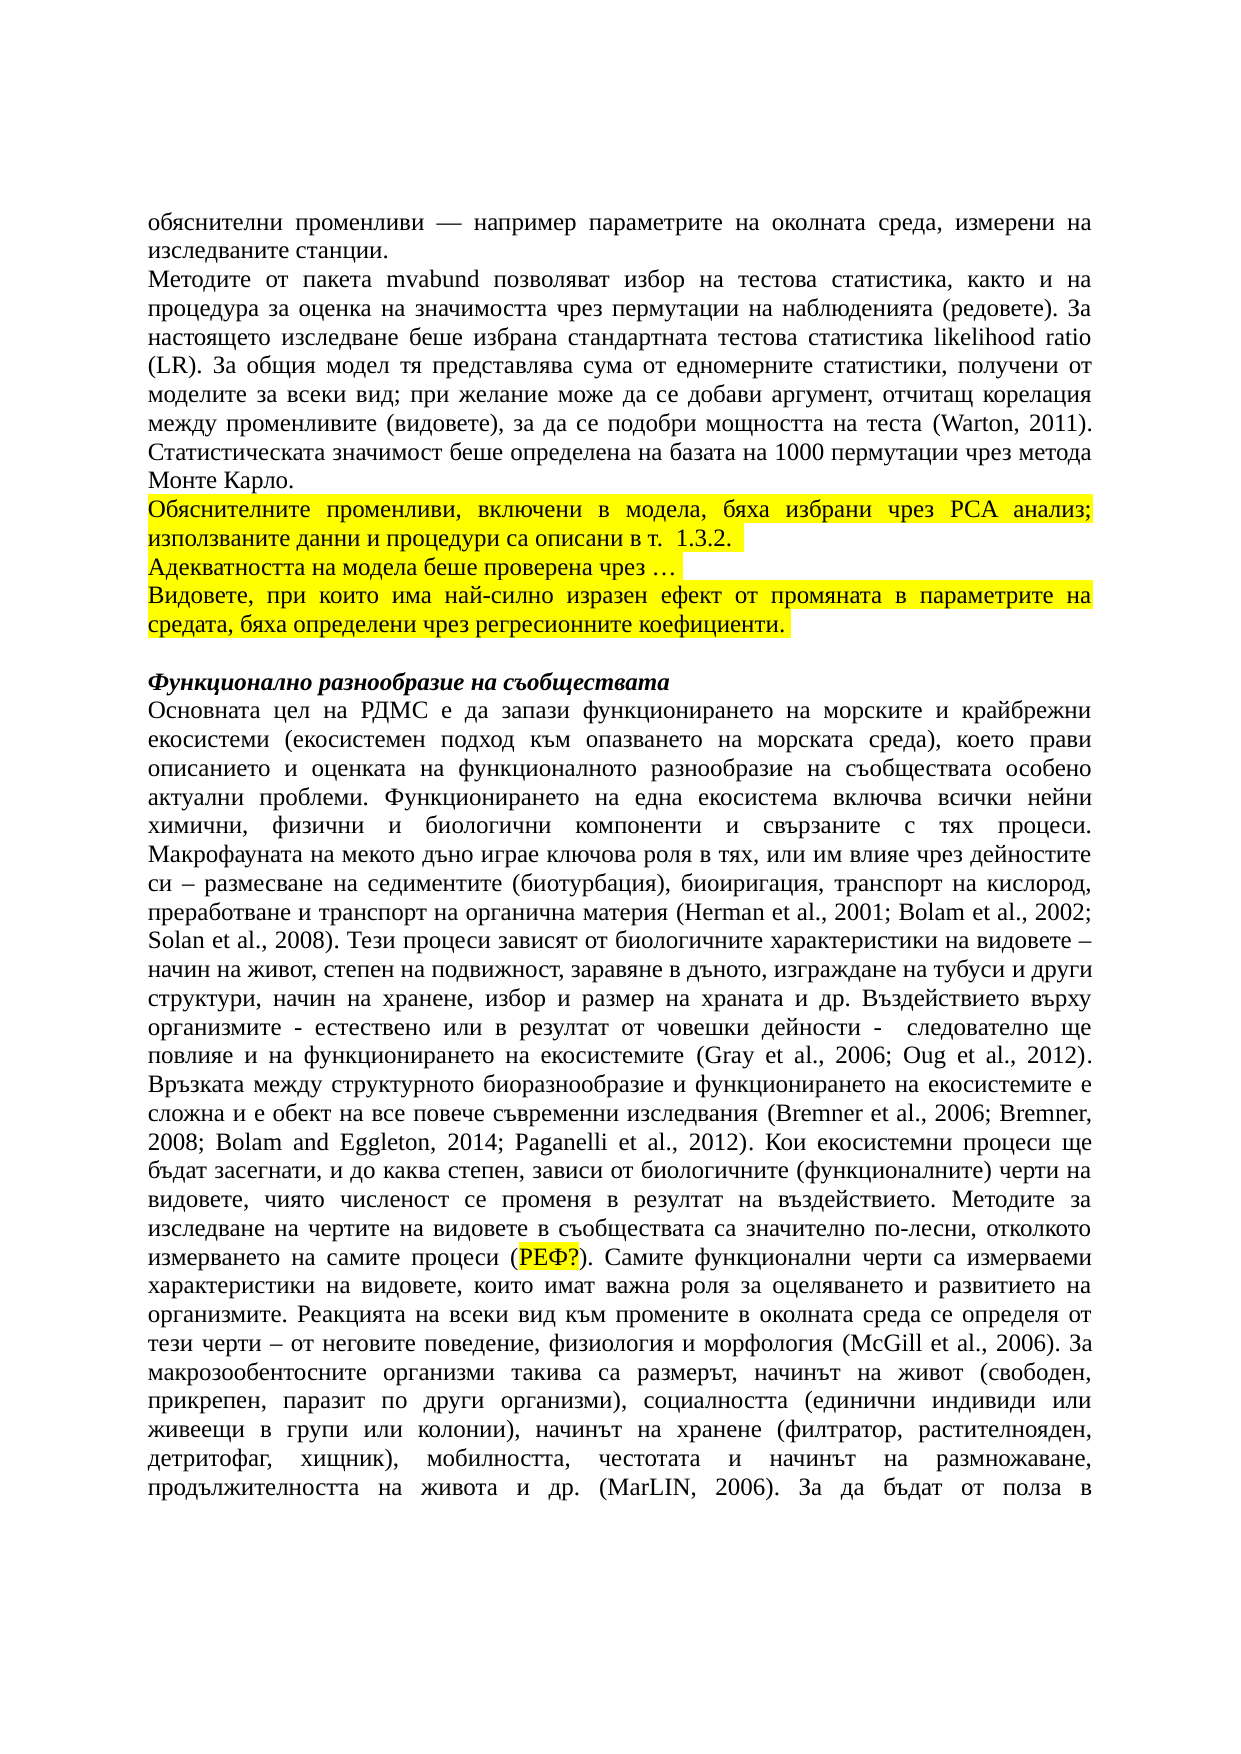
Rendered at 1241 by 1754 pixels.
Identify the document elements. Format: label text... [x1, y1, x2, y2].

text Основната цел на РДМС е да запази функционирането на морските и крайбрежни екосистеми (екосистемен подход към опазването на морската среда), което прави описанието и оценката на функционалното разнообразие на съобществата особено актуални проблеми. Функционирането на една екосистема включва всички нейни химични, физични и биологични компоненти и свързаните с тях процеси. Макрофауната на мекото дъно играе ключова роля в тях, или им влияе чрез дейностите си – размесване на седиментите (биотурбация), биоиригация, транспорт на кислород, преработване и транспорт на органична материя (Herman et al., 2001; Bolam et al., 2002; Solan et al., 2008). Тези процеси зависят от биологичните характеристики на видовете – начин на живот, степен на подвижност, заравяне в дъното, изграждане на тубуси и други структури, начин на хранене, избор и размер на храната и др. Въздействието върху организмите - естествено или в резултат от човешки дейности - следователно ще повлияе и на функционирането на екосистемите (Gray et al., 2006; Oug et al., 2012). Връзката между структурното биоразнообразие и функционирането на екосистемите е сложна и е обект на все повече съвременни изследвания (Bremner et al., 2006; Bremner, 2008; Bolam and Eggleton, 2014; Paganelli et al., 2012). Кои екосистемни процеси ще бъдат засегнати, и до каква степен, зависи от биологичните (функционалните) черти на видовете, чиято численост се променя в резултат на въздействието. Методите за изследване на чертите на видовете в съобществата са значително по-лесни, отколкото измерването на самите процеси (РЕФ?). Самите функционални черти са измерваеми характеристики на видовете, които имат важна роля за оцеляването и развитието на организмите. Реакцията на всеки вид към промените в околната среда се определя от тези черти – от неговите поведение, физиология и морфология (McGill et al., 2006). За макрозообентосните организми такива са размерът, начинът на живот (свободен, прикрепен, паразит по други организми), социалността (единични индивиди или живеещи в групи или колонии), начинът на хранене (филтратор, растителнояден, детритофаг, хищник), мобилността, честотата и начинът на размножаване, продължителността на живота и др. (MarLIN, 2006). За да бъдат от полза в [148, 695, 1093, 1500]
text Функционално разнообразие на съобществата [148, 667, 1093, 695]
text Адекватността на модела беше проверена чрез … [148, 552, 1093, 580]
text Обяснителните променливи, включени в модела, бяха избрани чрез PCA анализ; използваните данни и процедури са описани в т. 1.3.2. [148, 494, 1093, 552]
text Видовете, при които има най-силно изразен ефект от промяната в параметрите на средата, бяха определени чрез регресионните коефициенти. [148, 580, 1093, 638]
text обяснителни променливи — например параметрите на околната среда, измерени на изследваните станции. [148, 207, 1093, 264]
text Методите от пакета mvabund позволяват избор на тестова статистика, както и на процедура за оценка на значимостта чрез пермутации на наблюденията (редовете). За настоящето изследване беше избрана стандартната тестова статистика likelihood ratio (LR). За общия модел тя представлява сума от едномерните статистики, получени от моделите за всеки вид; при желание може да се добави аргумент, отчитащ корелация между променливите (видовете), за да се подобри мощността на теста (Warton, 2011). Статистическата значимост беше определена на базата на 1000 пермутации чрез метода Монте Карло. [148, 264, 1093, 494]
